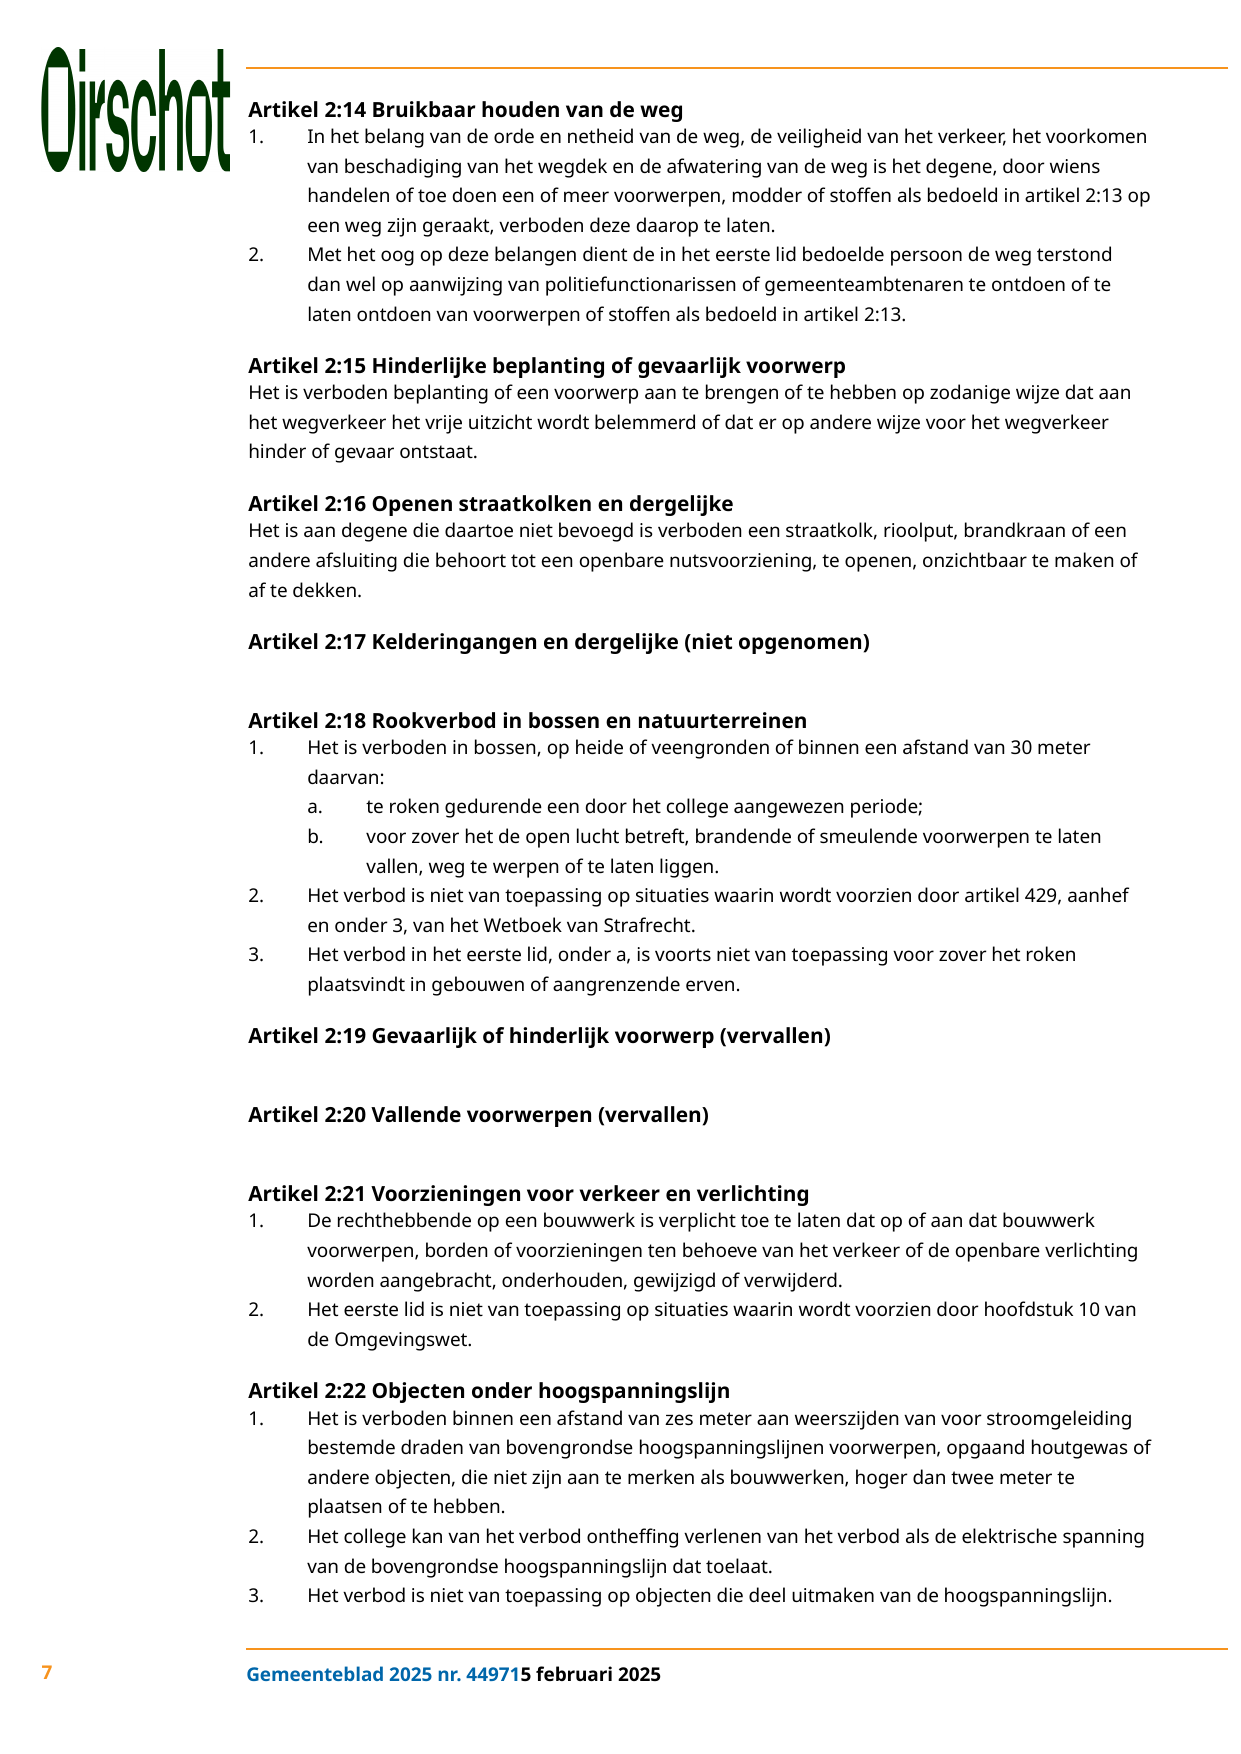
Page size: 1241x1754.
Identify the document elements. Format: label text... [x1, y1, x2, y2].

text Artikel 2:20 Vallende voorwerpen (vervallen) [248, 1100, 1152, 1129]
text Artikel 2:21 Voorzieningen voor verkeer en verlichting [248, 1179, 1152, 1208]
text Artikel 2:22 Objecten onder hoogspanningslijn [248, 1376, 1152, 1405]
text Artikel 2:15 Hinderlijke beplanting of gevaarlijk voorwerp [248, 351, 1152, 379]
picture [41, 47, 231, 172]
list voor zover het de open lucht betreft, brandende of smeulende voorwerpen te laten vallen, weg te werpen of te laten liggen. [307, 823, 1152, 878]
list Het verbod in het eerste lid, onder a, is voorts niet van toepassing voor zover het roken plaatsvindt in gebouwen of aangrenzende erven. [248, 942, 1152, 997]
text Artikel 2:19 Gevaarlijk of hinderlijk voorwerp (vervallen) [248, 1022, 1152, 1050]
text Artikel 2:14 Bruikbaar houden van de weg [248, 95, 1152, 123]
text Het is verboden beplanting of een voorwerp aan te brengen of te hebben op zodanige wijze dat aan het wegverkeer het vrije uitzicht wordt belemmerd of dat er op andere wijze voor het wegverkeer hinder of gevaar ontstaat. [248, 379, 1152, 464]
list Het verbod is niet van toepassing op situaties waarin wordt voorzien door artikel 429, aanhef en onder 3, van het Wetboek van Strafrecht. [248, 882, 1152, 938]
text Het is aan degene die daartoe niet bevoegd is verboden een straatkolk, rioolput, brandkraan of een andere afsluiting die behoort tot een openbare nutsvoorziening, te openen, onzichtbaar te maken of af te dekken. [248, 518, 1152, 602]
list In het belang van de orde en netheid van de weg, de veiligheid van het verkeer, het voorkomen van beschadiging van het wegdek en de afwatering van de weg is het degene, door wiens handelen of toe doen een of meer voorwerpen, modder of stoffen als bedoeld in artikel 2:13 op een weg zijn geraakt, verboden deze daarop te laten. [248, 123, 1152, 238]
text Artikel 2:17 Kelderingangen en dergelijke (niet opgenomen) [248, 627, 1152, 656]
list Het is verboden binnen een afstand van zes meter aan weerszijden van voor stroomgeleiding bestemde draden van bovengrondse hoogspanningslijnen voorwerpen, opgaand houtgewas of andere objecten, die niet zijn aan te merken als bouwwerken, hoger dan twee meter te plaatsen of te hebben. [248, 1405, 1152, 1519]
list Het verbod is niet van toepassing op objecten die deel uitmaken van de hoogspanningslijn. [248, 1582, 1152, 1608]
text Artikel 2:18 Rookverbod in bossen en natuurterreinen [248, 706, 1152, 734]
list Het is verboden in bossen, op heide of veengronden of binnen een afstand van 30 meter daarvan: [248, 734, 1152, 790]
list De rechthebbende op een bouwwerk is verplicht toe te laten dat op of aan dat bouwwerk voorwerpen, borden of voorzieningen ten behoeve van het verkeer of de openbare verlichting worden aangebracht, onderhouden, gewijzigd of verwijderd. [248, 1208, 1152, 1293]
list Het college kan van het verbod ontheffing verlenen van het verbod als de elektrische spanning van de bovengrondse hoogspanningslijn dat toelaat. [248, 1523, 1152, 1578]
text Artikel 2:16 Openen straatkolken en dergelijke [248, 489, 1152, 518]
list Met het oog op deze belangen dient de in het eerste lid bedoelde persoon de weg terstond dan wel op aanwijzing van politiefunctionarissen of gemeenteambtenaren te ontdoen of te laten ontdoen van voorwerpen of stoffen als bedoeld in artikel 2:13. [248, 242, 1152, 326]
list Het eerste lid is niet van toepassing op situaties waarin wordt voorzien door hoofdstuk 10 van de Omgevingswet. [248, 1296, 1152, 1352]
list te roken gedurende een door het college aangewezen periode; [307, 794, 1152, 819]
